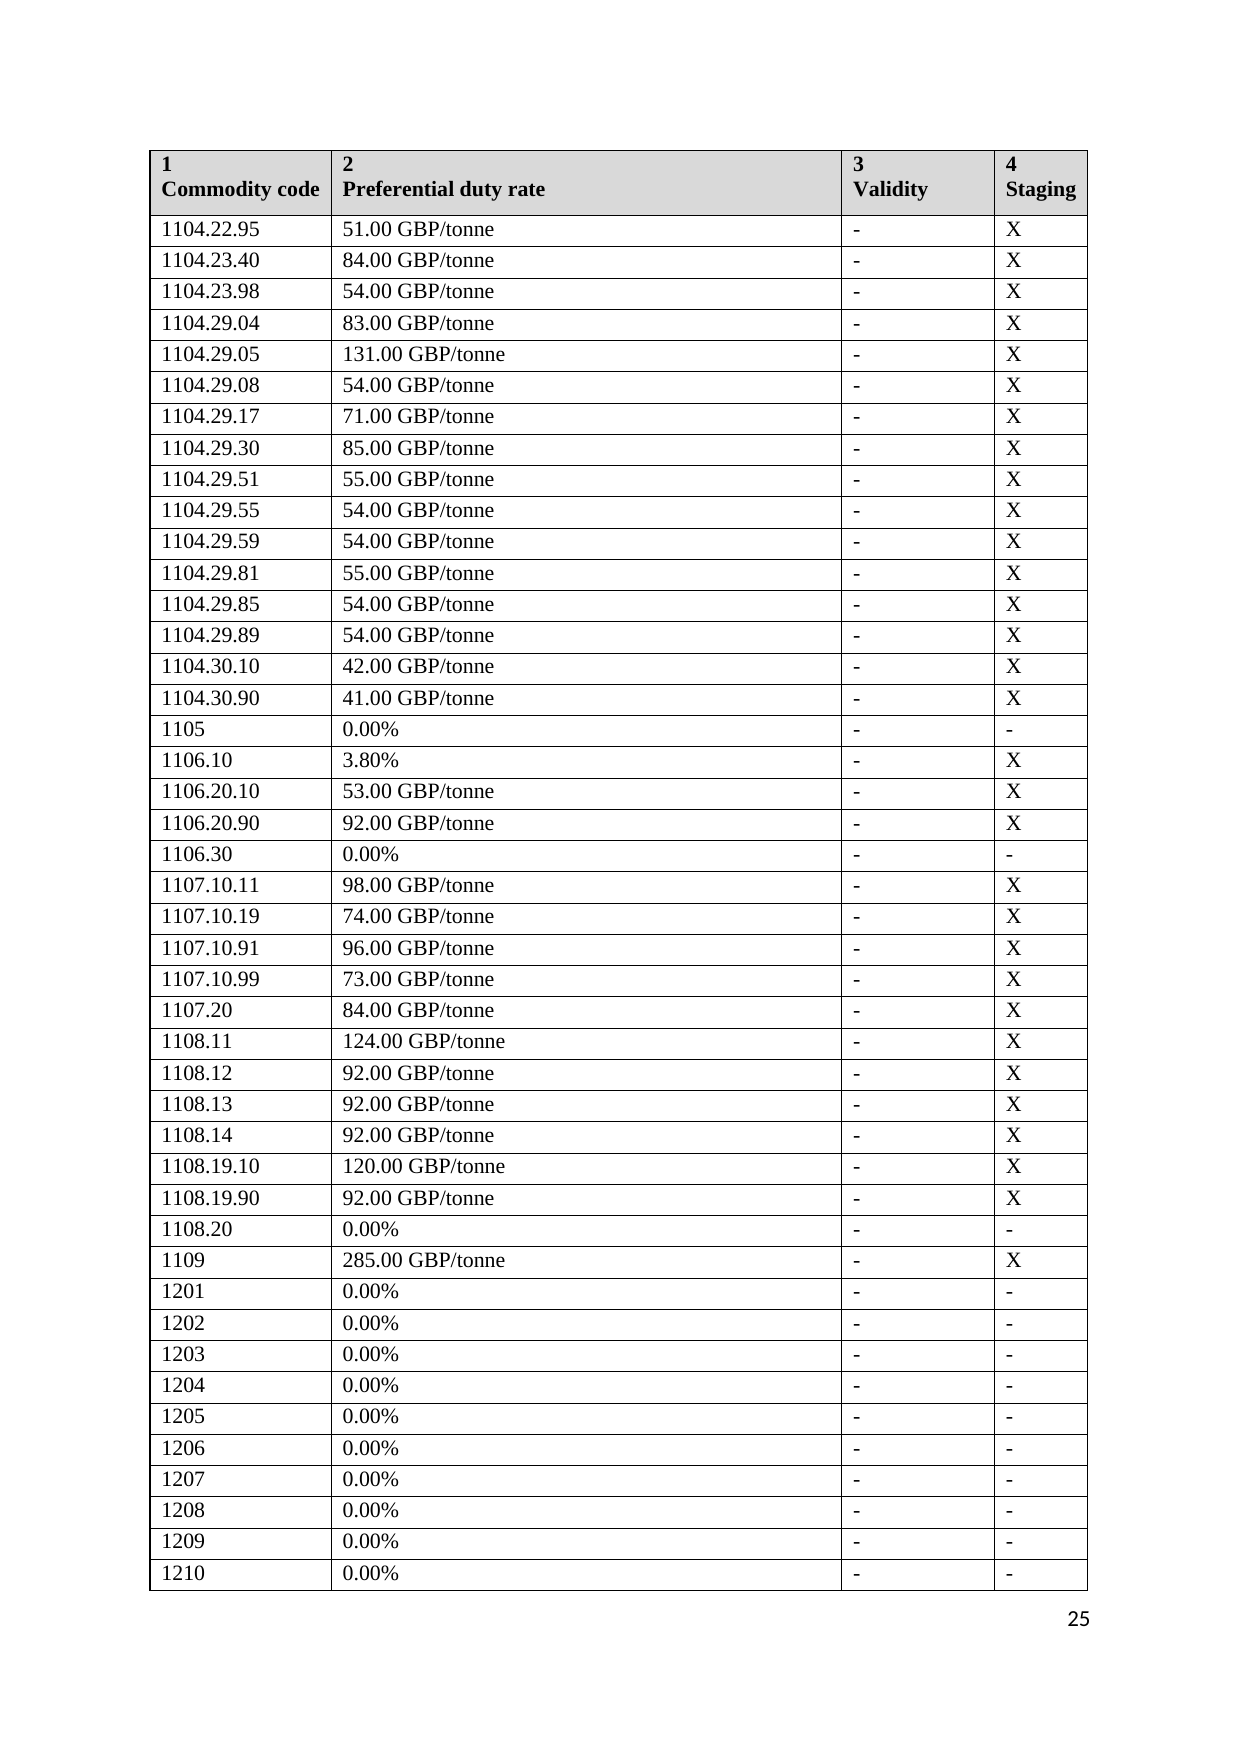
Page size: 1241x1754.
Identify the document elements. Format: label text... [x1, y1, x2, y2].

table_cell - [842, 1060, 994, 1090]
table_cell 1106.10 [151, 747, 331, 777]
table_cell X [995, 1060, 1087, 1090]
table_cell 1210 [151, 1560, 331, 1590]
table_cell - [842, 466, 994, 496]
table_cell 1104.29.59 [151, 529, 331, 559]
table_cell - [995, 1560, 1087, 1590]
table_cell - [842, 1404, 994, 1434]
table_cell 1109 [151, 1247, 331, 1277]
table_cell - [842, 841, 994, 871]
table_cell X [995, 966, 1087, 996]
table_cell 41.00 GBP/tonne [332, 685, 841, 715]
table_cell 1107.10.19 [151, 904, 331, 934]
table_cell X [995, 591, 1087, 621]
table_cell 96.00 GBP/tonne [332, 935, 841, 965]
table_cell - [995, 841, 1087, 871]
table_cell X [995, 1247, 1087, 1277]
table_cell X [995, 279, 1087, 309]
table_cell 0.00% [332, 1372, 841, 1402]
table_cell 0.00% [332, 1341, 841, 1371]
table_cell 1104.29.89 [151, 622, 331, 652]
table_cell X [995, 466, 1087, 496]
table_cell - [842, 1310, 994, 1340]
table_cell 54.00 GBP/tonne [332, 622, 841, 652]
table_cell - [842, 1216, 994, 1246]
table_cell - [842, 279, 994, 309]
table_cell 92.00 GBP/tonne [332, 1091, 841, 1121]
table_cell 92.00 GBP/tonne [332, 1122, 841, 1152]
table_cell - [842, 1435, 994, 1465]
table_cell 124.00 GBP/tonne [332, 1029, 841, 1059]
table_cell - [842, 654, 994, 684]
table_cell - [842, 247, 994, 277]
table_cell 0.00% [332, 1466, 841, 1496]
table_cell 1108.19.10 [151, 1154, 331, 1184]
table_cell 1104.29.04 [151, 310, 331, 340]
table_cell 0.00% [332, 1560, 841, 1590]
table_header 1 Commodity code [151, 151, 331, 215]
table_cell 1107.10.91 [151, 935, 331, 965]
table_cell X [995, 997, 1087, 1027]
table_cell X [995, 872, 1087, 902]
table_cell 1209 [151, 1529, 331, 1559]
table_cell 1201 [151, 1279, 331, 1309]
table_cell - [842, 1529, 994, 1559]
table_cell 1104.30.10 [151, 654, 331, 684]
table_cell 0.00% [332, 1310, 841, 1340]
table_cell 85.00 GBP/tonne [332, 435, 841, 465]
table_cell 1108.12 [151, 1060, 331, 1090]
table_cell 1108.14 [151, 1122, 331, 1152]
table_cell 1104.29.05 [151, 341, 331, 371]
table_cell 1202 [151, 1310, 331, 1340]
table_cell 120.00 GBP/tonne [332, 1154, 841, 1184]
table_cell 1204 [151, 1372, 331, 1402]
table_cell - [995, 1404, 1087, 1434]
table_cell 55.00 GBP/tonne [332, 560, 841, 590]
table_cell - [842, 1154, 994, 1184]
table_cell X [995, 497, 1087, 527]
table_cell 0.00% [332, 1435, 841, 1465]
table_cell 92.00 GBP/tonne [332, 1060, 841, 1090]
table_cell X [995, 529, 1087, 559]
table_cell 54.00 GBP/tonne [332, 279, 841, 309]
table_cell 0.00% [332, 841, 841, 871]
table_cell - [842, 622, 994, 652]
table_cell 1105 [151, 716, 331, 746]
table_cell - [842, 716, 994, 746]
table_cell 54.00 GBP/tonne [332, 497, 841, 527]
table_cell 0.00% [332, 1404, 841, 1434]
table_cell 1206 [151, 1435, 331, 1465]
table_cell X [995, 341, 1087, 371]
table_cell 1207 [151, 1466, 331, 1496]
table_cell - [842, 1372, 994, 1402]
table_cell - [842, 685, 994, 715]
table_cell - [995, 1216, 1087, 1246]
table_cell - [995, 1341, 1087, 1371]
table_cell 73.00 GBP/tonne [332, 966, 841, 996]
table_cell 53.00 GBP/tonne [332, 779, 841, 809]
table_cell - [842, 779, 994, 809]
table_cell 84.00 GBP/tonne [332, 997, 841, 1027]
table_cell X [995, 216, 1087, 246]
table_cell 1104.23.98 [151, 279, 331, 309]
table_cell X [995, 935, 1087, 965]
table_cell - [842, 404, 994, 434]
table_cell 71.00 GBP/tonne [332, 404, 841, 434]
table_cell X [995, 747, 1087, 777]
table_cell - [842, 1029, 994, 1059]
table_cell - [842, 935, 994, 965]
table_cell - [842, 1185, 994, 1215]
table_cell - [842, 341, 994, 371]
table_cell - [995, 1372, 1087, 1402]
table_cell - [842, 372, 994, 402]
table_cell 1108.19.90 [151, 1185, 331, 1215]
table_cell 1104.29.81 [151, 560, 331, 590]
table_cell X [995, 1029, 1087, 1059]
table_cell 92.00 GBP/tonne [332, 1185, 841, 1215]
table_cell 1104.30.90 [151, 685, 331, 715]
table_cell - [842, 810, 994, 840]
table_cell 1106.20.10 [151, 779, 331, 809]
table_cell 1104.29.08 [151, 372, 331, 402]
table_cell - [842, 1341, 994, 1371]
table_cell 0.00% [332, 1497, 841, 1527]
table_cell 55.00 GBP/tonne [332, 466, 841, 496]
table_cell - [842, 1497, 994, 1527]
table_cell 131.00 GBP/tonne [332, 341, 841, 371]
table_cell - [842, 310, 994, 340]
table_cell - [842, 529, 994, 559]
table_cell - [995, 1279, 1087, 1309]
table_cell - [842, 560, 994, 590]
table_header 2 Preferential duty rate [332, 151, 841, 215]
table_cell 1108.20 [151, 1216, 331, 1246]
table_cell - [842, 1247, 994, 1277]
table_cell - [995, 1435, 1087, 1465]
table_cell 1203 [151, 1341, 331, 1371]
table_cell 1106.20.90 [151, 810, 331, 840]
table_cell - [842, 1122, 994, 1152]
table_cell X [995, 1154, 1087, 1184]
table_cell 54.00 GBP/tonne [332, 529, 841, 559]
table_cell 0.00% [332, 1216, 841, 1246]
table_cell 42.00 GBP/tonne [332, 654, 841, 684]
table_cell 1107.10.99 [151, 966, 331, 996]
table_cell - [842, 1466, 994, 1496]
table_cell - [995, 716, 1087, 746]
table_cell 98.00 GBP/tonne [332, 872, 841, 902]
table_cell 3.80% [332, 747, 841, 777]
table_cell - [842, 904, 994, 934]
table_cell 1104.29.85 [151, 591, 331, 621]
table_cell 1108.11 [151, 1029, 331, 1059]
table_cell - [995, 1497, 1087, 1527]
table_cell - [842, 997, 994, 1027]
table_cell 0.00% [332, 1279, 841, 1309]
table_cell X [995, 435, 1087, 465]
table_cell 0.00% [332, 716, 841, 746]
table_header 4 Staging [995, 151, 1087, 215]
table_cell X [995, 810, 1087, 840]
table_cell 1208 [151, 1497, 331, 1527]
table_cell X [995, 654, 1087, 684]
table_cell - [842, 872, 994, 902]
table_cell 74.00 GBP/tonne [332, 904, 841, 934]
table_cell X [995, 904, 1087, 934]
table_cell 1104.29.17 [151, 404, 331, 434]
table_cell 92.00 GBP/tonne [332, 810, 841, 840]
table_cell 51.00 GBP/tonne [332, 216, 841, 246]
table_cell 54.00 GBP/tonne [332, 372, 841, 402]
table_cell - [842, 497, 994, 527]
table_cell - [842, 1091, 994, 1121]
table_cell - [842, 591, 994, 621]
table_cell - [995, 1310, 1087, 1340]
table_cell X [995, 1185, 1087, 1215]
table_cell 1104.29.30 [151, 435, 331, 465]
table_cell - [842, 1279, 994, 1309]
table_cell X [995, 372, 1087, 402]
table_cell X [995, 1091, 1087, 1121]
table_cell X [995, 247, 1087, 277]
table_cell 1104.29.51 [151, 466, 331, 496]
table_cell 83.00 GBP/tonne [332, 310, 841, 340]
table_cell - [842, 1560, 994, 1590]
table_cell 1104.23.40 [151, 247, 331, 277]
table_cell 285.00 GBP/tonne [332, 1247, 841, 1277]
table_cell 1205 [151, 1404, 331, 1434]
table_cell 1107.10.11 [151, 872, 331, 902]
table_cell X [995, 560, 1087, 590]
table_cell X [995, 779, 1087, 809]
table_cell X [995, 685, 1087, 715]
table_header 3 Validity [842, 151, 994, 215]
table_cell 1104.29.55 [151, 497, 331, 527]
table_cell - [995, 1529, 1087, 1559]
table_cell 1107.20 [151, 997, 331, 1027]
table_cell - [842, 435, 994, 465]
table_cell 1104.22.95 [151, 216, 331, 246]
table_cell 54.00 GBP/tonne [332, 591, 841, 621]
table_cell - [995, 1466, 1087, 1496]
table_cell X [995, 1122, 1087, 1152]
table_cell X [995, 622, 1087, 652]
table_cell - [842, 966, 994, 996]
table_cell X [995, 404, 1087, 434]
table_cell - [842, 216, 994, 246]
table_cell 84.00 GBP/tonne [332, 247, 841, 277]
table_cell 1106.30 [151, 841, 331, 871]
table_cell 1108.13 [151, 1091, 331, 1121]
table_cell X [995, 310, 1087, 340]
table_cell - [842, 747, 994, 777]
table_cell 0.00% [332, 1529, 841, 1559]
